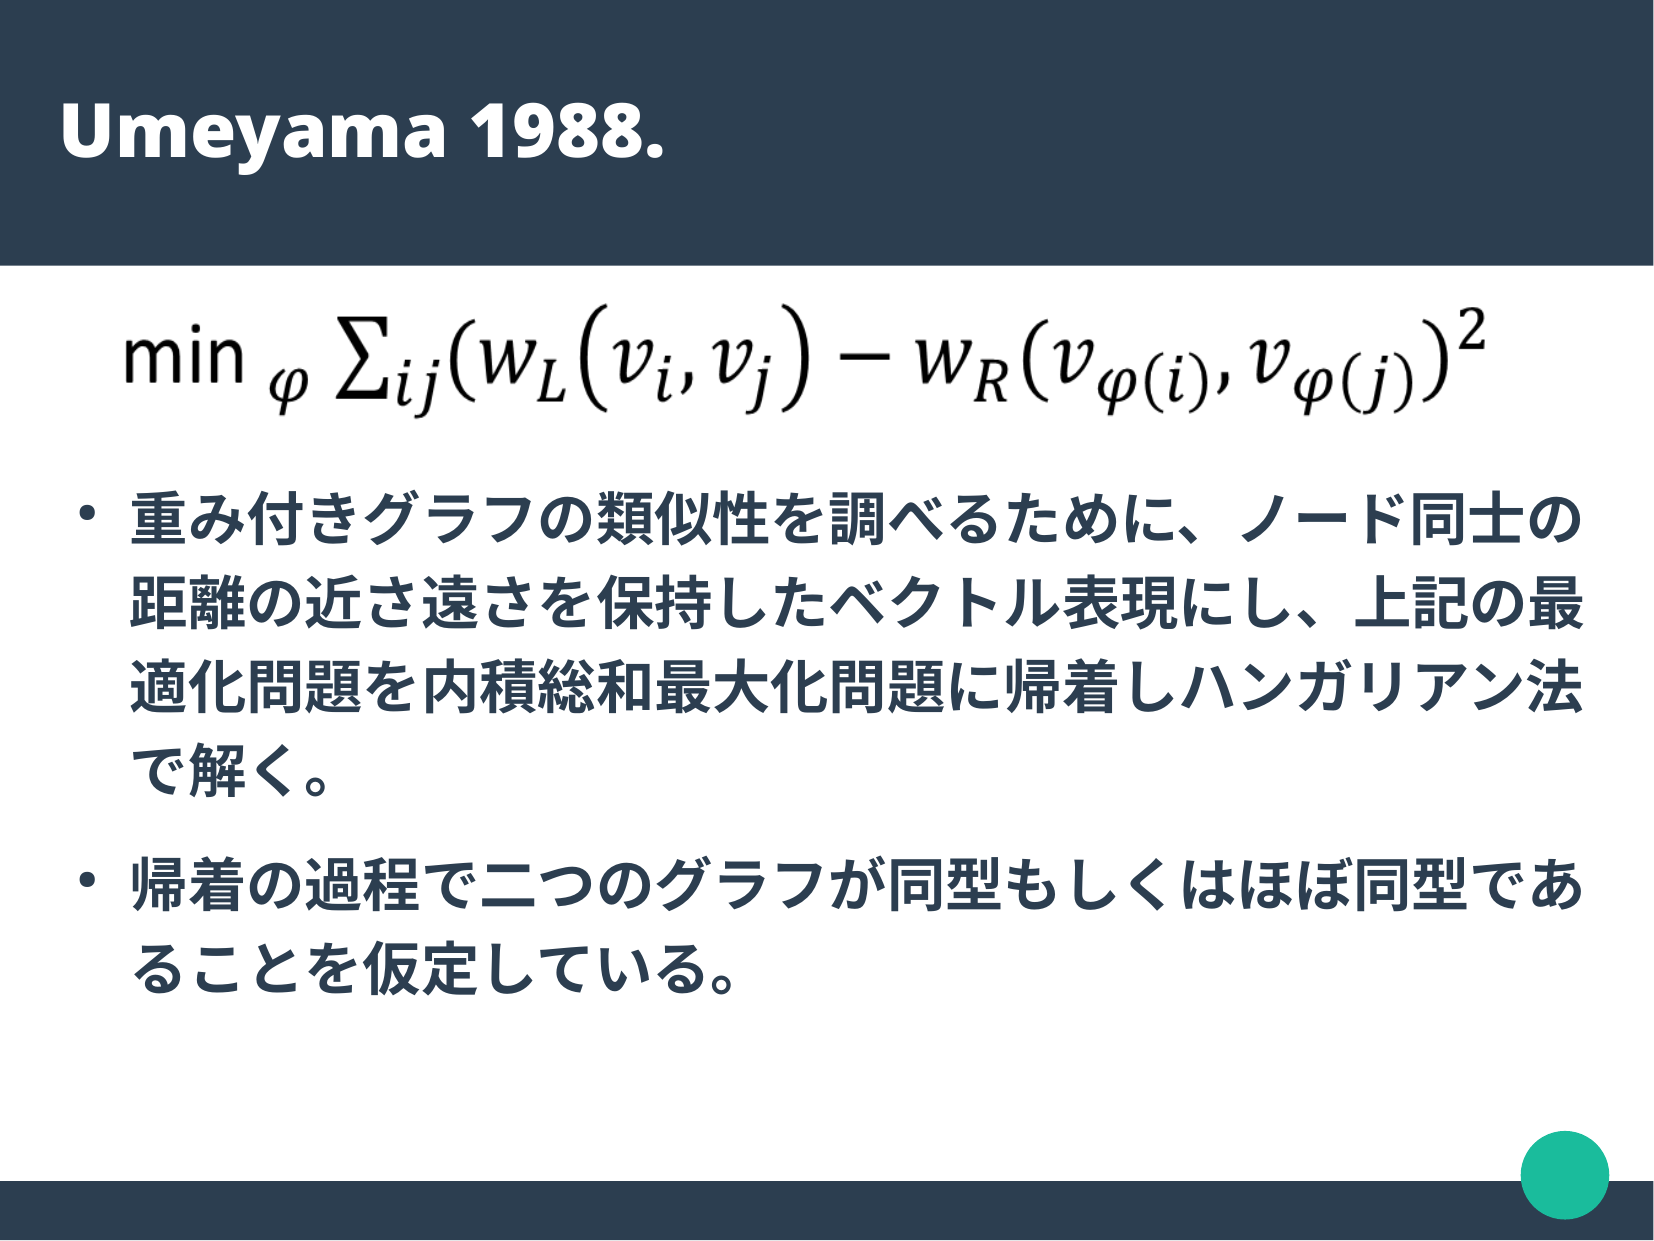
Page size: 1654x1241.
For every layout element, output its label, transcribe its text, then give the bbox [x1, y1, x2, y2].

title Umeyama 1988. [59, 49, 1595, 207]
text_box [70, 271, 1524, 461]
list 重み付きグラフの類似性を調べるために、ノード同士の距離の近さ遠さを保持したベクトル表現にし、上記の最適化問題を内積総和最大化問題に帰着しハンガリアン法で解く。 帰着の過程で二つのグラフが同型もしくはほぼ同型であることを仮定している。 [59, 472, 1595, 1016]
